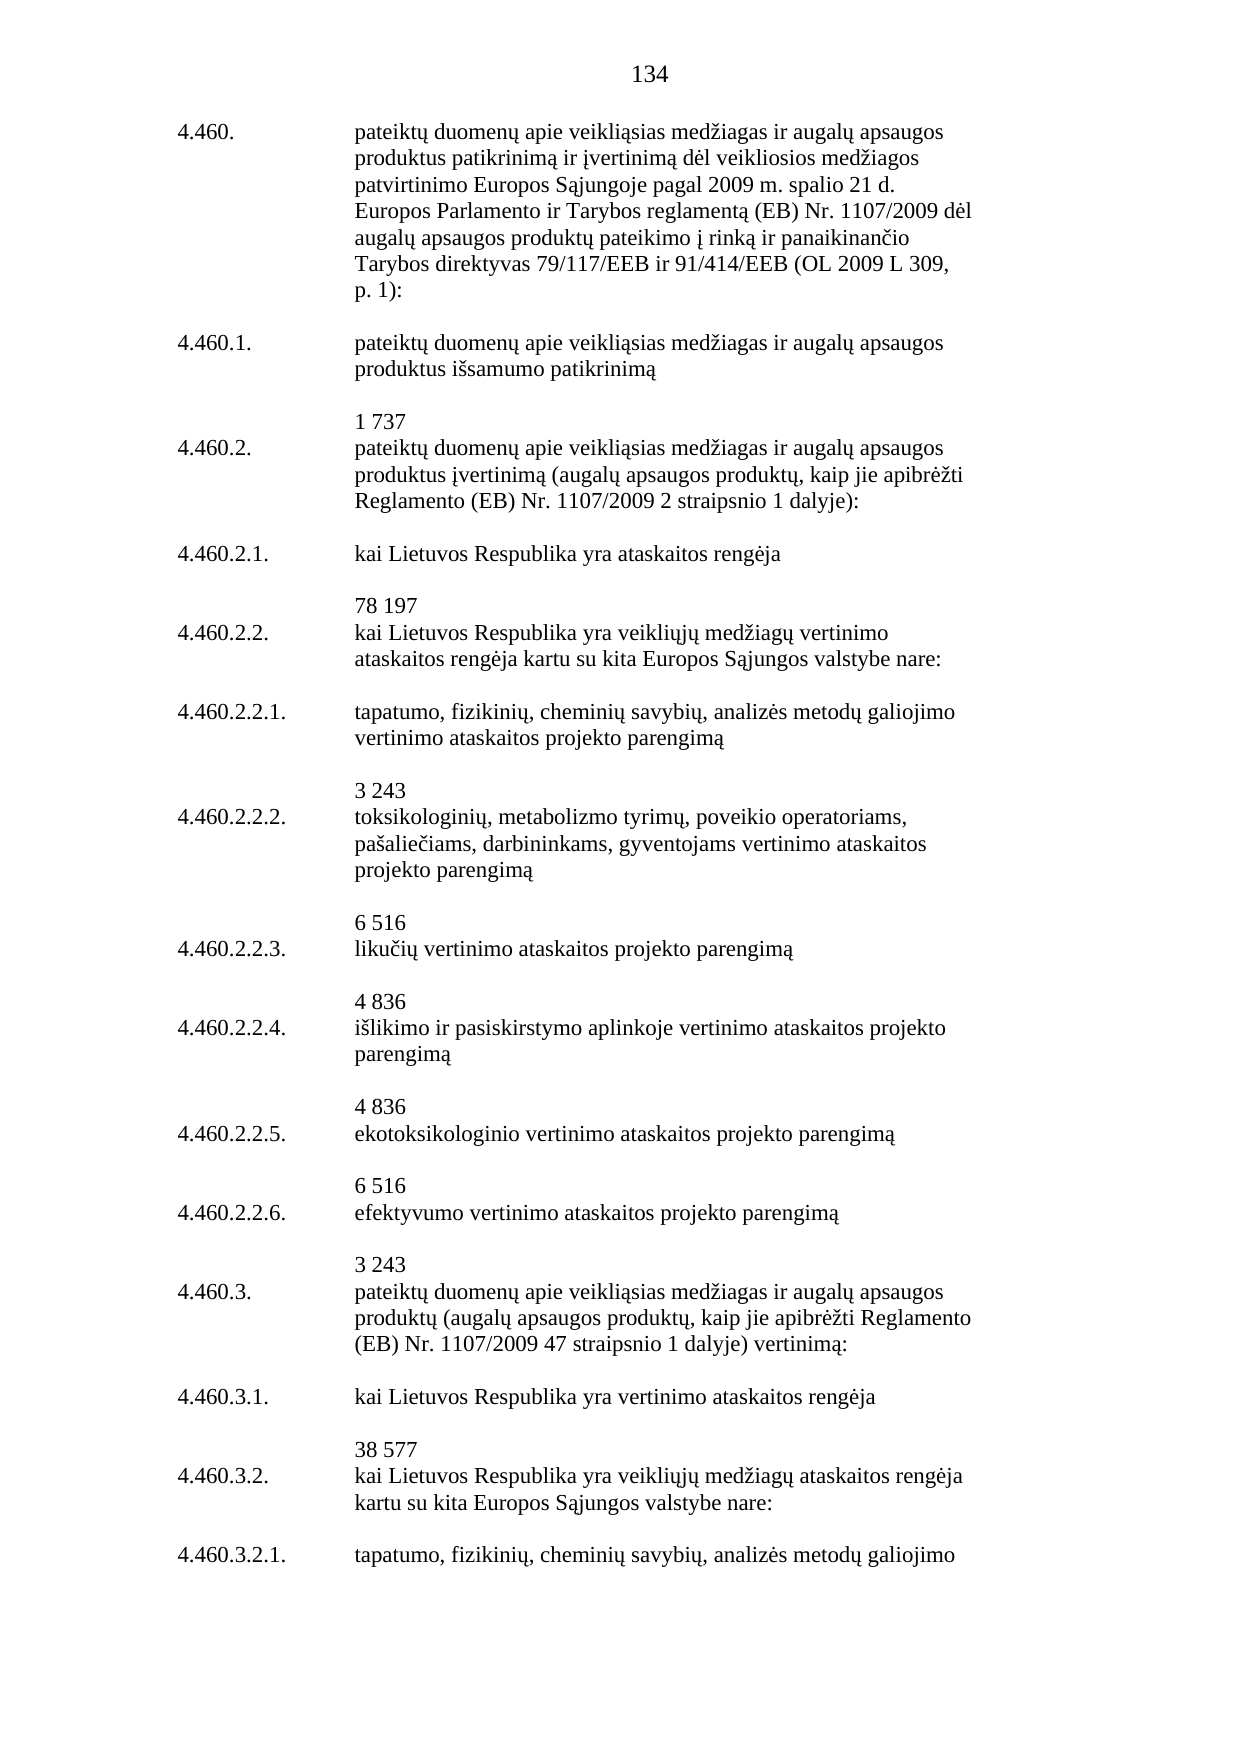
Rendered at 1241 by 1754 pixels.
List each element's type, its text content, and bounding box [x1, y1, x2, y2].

text 4.460. pateiktų duomenų apie veikliąsias medžiagas ir augalų apsaugos [177, 118, 974, 144]
text 4.460.2.2.1. tapatumo, fizikinių, cheminių savybių, analizės metodų galiojimo [177, 698, 974, 724]
text 4.460.3. pateiktų duomenų apie veikliąsias medžiagas ir augalų apsaugos [177, 1278, 974, 1304]
text 4.460.2.2. kai Lietuvos Respublika yra veikliųjų medžiagų vertinimo [177, 619, 974, 645]
text 4.460.3.1. kai Lietuvos Respublika yra vertinimo ataskaitos rengėja 38 577 [177, 1383, 974, 1462]
text 4.460.3.2. kai Lietuvos Respublika yra veikliųjų medžiagų ataskaitos rengėja [177, 1462, 974, 1488]
text 4.460.2.2.5. ekotoksikologinio vertinimo ataskaitos projekto parengimą 6 516 [177, 1119, 974, 1199]
text produktus įvertinimą (augalų apsaugos produktų, kaip jie apibrėžti [354, 461, 974, 487]
text 4.460.2.2.4. išlikimo ir pasiskirstymo aplinkoje vertinimo ataskaitos projekto [177, 1014, 974, 1041]
text produktus patikrinimą ir įvertinimą dėl veikliosios medžiagos [354, 144, 974, 171]
text 4.460.2.2.6. efektyvumo vertinimo ataskaitos projekto parengimą 3 243 [177, 1199, 974, 1278]
text 4.460.2. pateiktų duomenų apie veikliąsias medžiagas ir augalų apsaugos [177, 434, 974, 461]
text p. 1): [354, 276, 974, 329]
text 4.460.2.2.3. likučių vertinimo ataskaitos projekto parengimą 4 836 [177, 935, 974, 1014]
text kartu su kita Europos Sąjungos valstybe nare: [354, 1488, 974, 1541]
text parengimą 4 836 [354, 1041, 974, 1119]
text 4.460.1. pateiktų duomenų apie veikliąsias medžiagas ir augalų apsaugos [177, 329, 974, 355]
text 4.460.2.2.2. toksikologinių, metabolizmo tyrimų, poveikio operatoriams, [177, 803, 974, 830]
text augalų apsaugos produktų pateikimo į rinką ir panaikinančio [354, 223, 974, 250]
text produktus išsamumo patikrinimą 1 737 [354, 355, 974, 434]
text pašaliečiams, darbininkams, gyventojams vertinimo ataskaitos [354, 830, 974, 856]
text produktų (augalų apsaugos produktų, kaip jie apibrėžti Reglamento [354, 1304, 974, 1330]
text vertinimo ataskaitos projekto parengimą 3 243 [354, 724, 974, 803]
text patvirtinimo Europos Sąjungoje pagal 2009 m. spalio 21 d. [354, 171, 974, 197]
text 4.460.3.2.1. tapatumo, fizikinių, cheminių savybių, analizės metodų galiojimo [177, 1541, 974, 1568]
text (EB) Nr. 1107/2009 47 straipsnio 1 dalyje) vertinimą: [354, 1330, 974, 1383]
text 4.460.2.1. kai Lietuvos Respublika yra ataskaitos rengėja 78 197 [177, 540, 974, 619]
text ataskaitos rengėja kartu su kita Europos Sąjungos valstybe nare: [354, 645, 974, 698]
text Reglamento (EB) Nr. 1107/2009 2 straipsnio 1 dalyje): [354, 487, 974, 540]
text projekto parengimą 6 516 [354, 856, 974, 935]
text Tarybos direktyvas 79/117/EEB ir 91/414/EEB (OL 2009 L 309, [354, 250, 974, 276]
text Europos Parlamento ir Tarybos reglamentą (EB) Nr. 1107/2009 dėl [354, 197, 974, 223]
